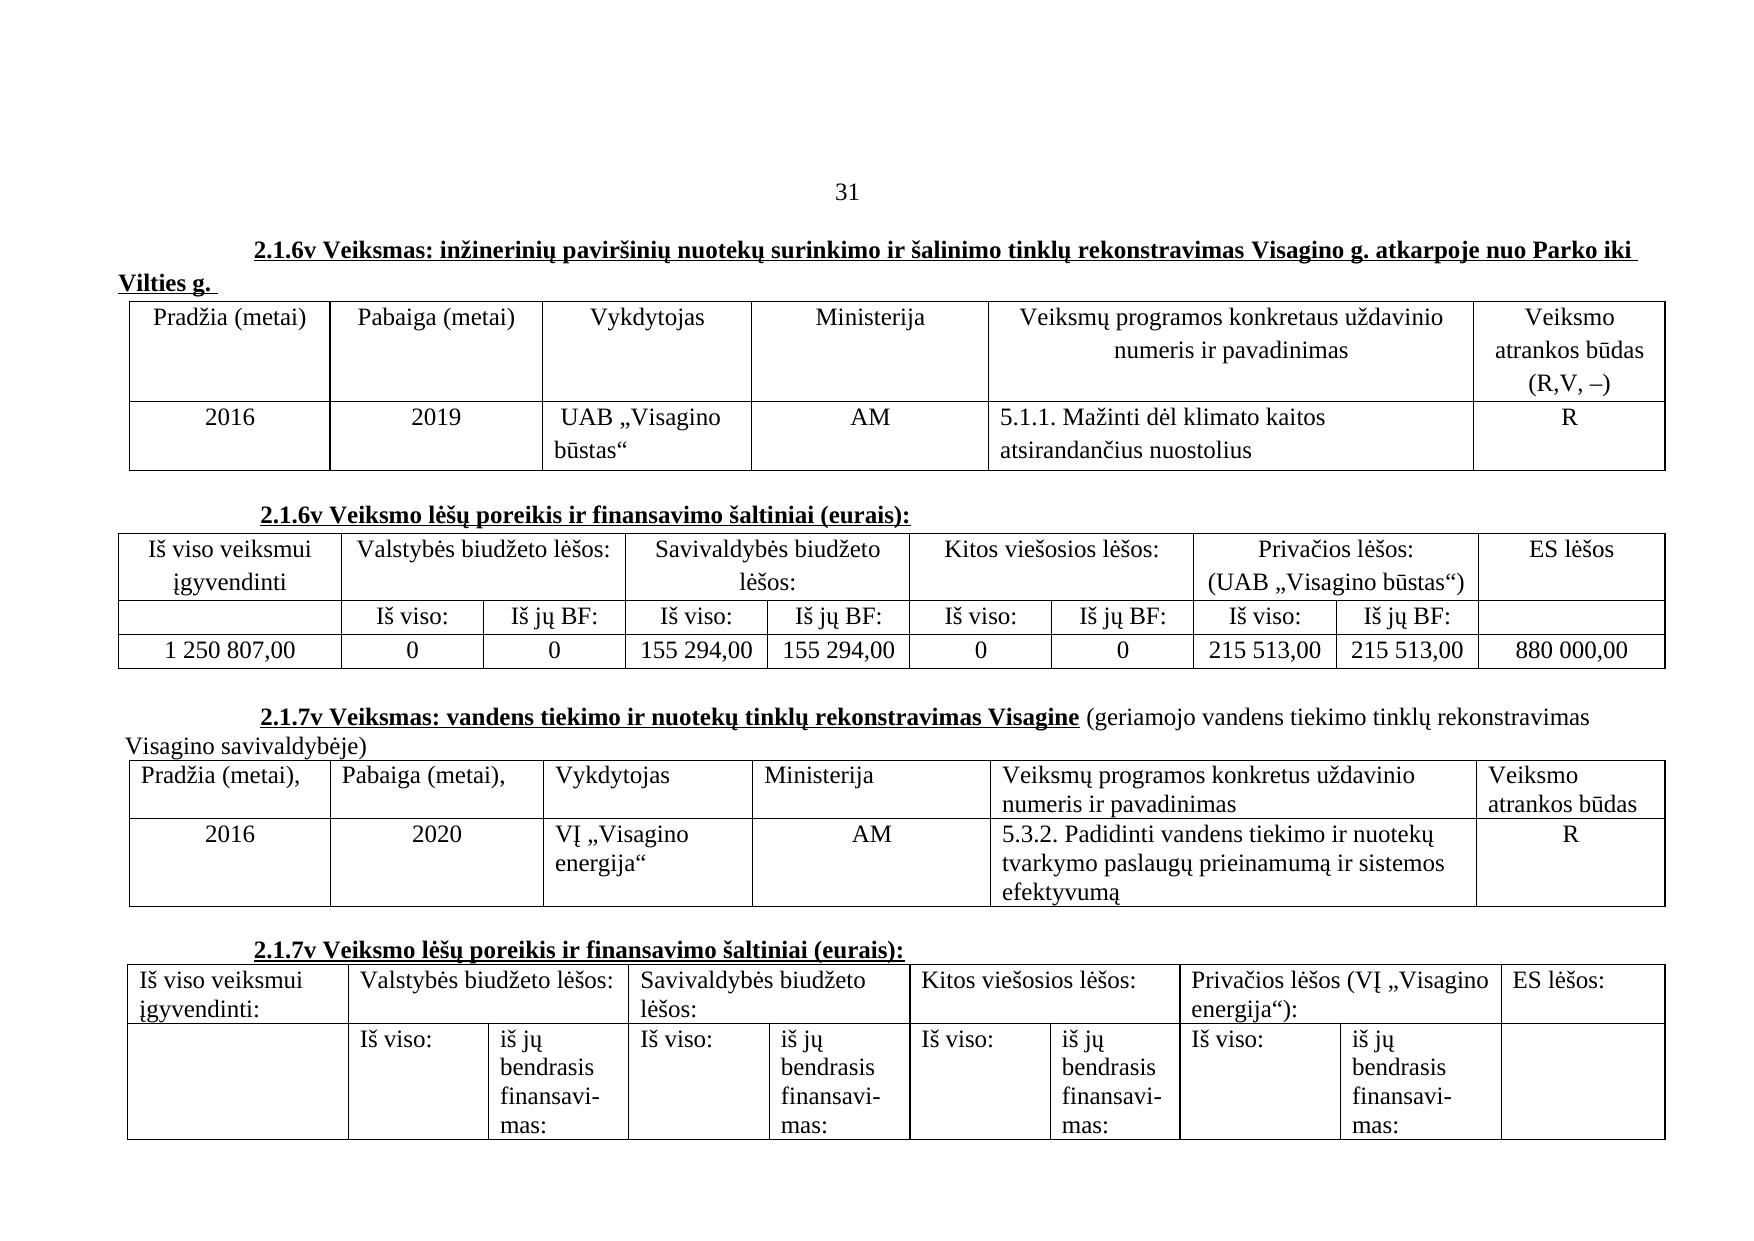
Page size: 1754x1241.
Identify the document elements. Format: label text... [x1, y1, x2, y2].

table_cell Iš viso: [342, 601, 483, 634]
table_header Veiksmo atrankos būdas [1477, 761, 1664, 818]
table_cell 0 [1052, 635, 1193, 668]
table_header Valstybės biudžeto lėšos: [349, 965, 628, 1023]
text 2.1.7v Veiksmo lėšų poreikis ir finansavimo šaltiniai (eurais): [118, 935, 1577, 964]
table_cell 2016 [130, 819, 330, 906]
table_header Iš viso veiksmui įgyvendinti [119, 534, 341, 600]
table_header Savivaldybės biudžeto lėšos: [629, 965, 909, 1023]
table_cell [1502, 1024, 1664, 1139]
table_cell 0 [484, 635, 625, 668]
table_header Pradžia (metai) [130, 302, 329, 401]
table_cell Iš viso: [910, 601, 1051, 634]
table_cell 215 513,00 [1337, 635, 1478, 668]
table_cell Iš viso: [349, 1024, 488, 1139]
table_cell [128, 1024, 348, 1139]
table_cell UAB „Visagino būstas“ [543, 402, 751, 470]
table_cell 2016 [130, 402, 329, 470]
table_header ES lėšos [1479, 534, 1664, 600]
table_header Privačios lėšos (VĮ „Visagino energija“): [1181, 965, 1501, 1023]
table_cell 155 294,00 [768, 635, 909, 668]
table_cell Iš viso: [626, 601, 767, 634]
table_cell AM [753, 819, 990, 906]
table_cell iš jų bendrasis finansavi-mas: [1341, 1024, 1501, 1139]
table_cell 1 250 807,00 [119, 635, 341, 668]
table_header Veiksmų programos konkretaus uždavinio numeris ir pavadinimas [989, 302, 1473, 401]
table_header Pabaiga (metai) [331, 302, 542, 401]
table_cell Iš jų BF: [768, 601, 909, 634]
table_header Vykdytojas [544, 761, 752, 818]
table_header Veiksmų programos konkretus uždavinio numeris ir pavadinimas [991, 761, 1476, 818]
table_cell 2019 [331, 402, 542, 470]
table_header Ministerija [752, 302, 988, 401]
table_header Veiksmo atrankos būdas (R,V, –) [1474, 302, 1664, 401]
table_header Vykdytojas [543, 302, 751, 401]
table_cell Iš viso: [629, 1024, 769, 1139]
table_cell Iš viso: [1194, 601, 1336, 634]
table_cell Iš viso: [911, 1024, 1050, 1139]
table_cell 2020 [331, 819, 543, 906]
table_cell [1479, 601, 1664, 634]
text Visagino savivaldybėje) [118, 731, 1688, 759]
table_header Kitos viešosios lėšos: [910, 534, 1193, 600]
table_cell 5.3.2. Padidinti vandens tiekimo ir nuotekų tvarkymo paslaugų prieinamumą ir sistemos efektyvumą [991, 819, 1476, 906]
table_header Iš viso veiksmui įgyvendinti: [128, 965, 348, 1023]
table_cell iš jų bendrasis finansavi-mas: [1051, 1024, 1179, 1139]
table_header Savivaldybės biudžeto lėšos: [626, 534, 909, 600]
table_cell AM [752, 402, 988, 470]
table_cell 0 [910, 635, 1051, 668]
table_cell 5.1.1. Mažinti dėl klimato kaitos atsirandančius nuostolius [989, 402, 1473, 470]
table_header Valstybės biudžeto lėšos: [342, 534, 625, 600]
table_cell 880 000,00 [1479, 635, 1664, 668]
table_cell VĮ „Visagino energija“ [544, 819, 752, 906]
text 2.1.7v Veiksmas: vandens tiekimo ir nuotekų tinklų rekonstravimas Visagine (geriamojo vandens tiekimo tinklų rekonstravimas [118, 702, 1688, 731]
table_header Ministerija [753, 761, 990, 818]
table_cell Iš viso: [1181, 1024, 1340, 1139]
text 2.1.6v Veiksmo lėšų poreikis ir finansavimo šaltiniai (eurais): [118, 500, 1577, 528]
table_cell R [1477, 819, 1664, 906]
table_header Privačios lėšos: (UAB „Visagino būstas“) [1194, 534, 1478, 600]
table_cell R [1474, 402, 1664, 470]
table_cell Iš jų BF: [1337, 601, 1478, 634]
table_cell iš jų bendrasis finansavi-mas: [489, 1024, 628, 1139]
table_cell Iš jų BF: [1052, 601, 1193, 634]
table_cell Iš jų BF: [484, 601, 625, 634]
table_cell 0 [342, 635, 483, 668]
table_cell 215 513,00 [1194, 635, 1336, 668]
table_header Pradžia (metai), [130, 761, 330, 818]
table_cell [119, 601, 341, 634]
table_header Kitos viešosios lėšos: [911, 965, 1179, 1023]
table_cell 155 294,00 [626, 635, 767, 668]
table_cell iš jų bendrasis finansavi-mas: [770, 1024, 909, 1139]
table_header ES lėšos: [1502, 965, 1664, 1023]
table_header Pabaiga (metai), [331, 761, 543, 818]
text 2.1.6v Veiksmas: inžinerinių paviršinių nuotekų surinkimo ir šalinimo tinklų rekonstravimas Visagino g. atkarpoje nuo Parko iki Vilties g. [118, 235, 1688, 296]
